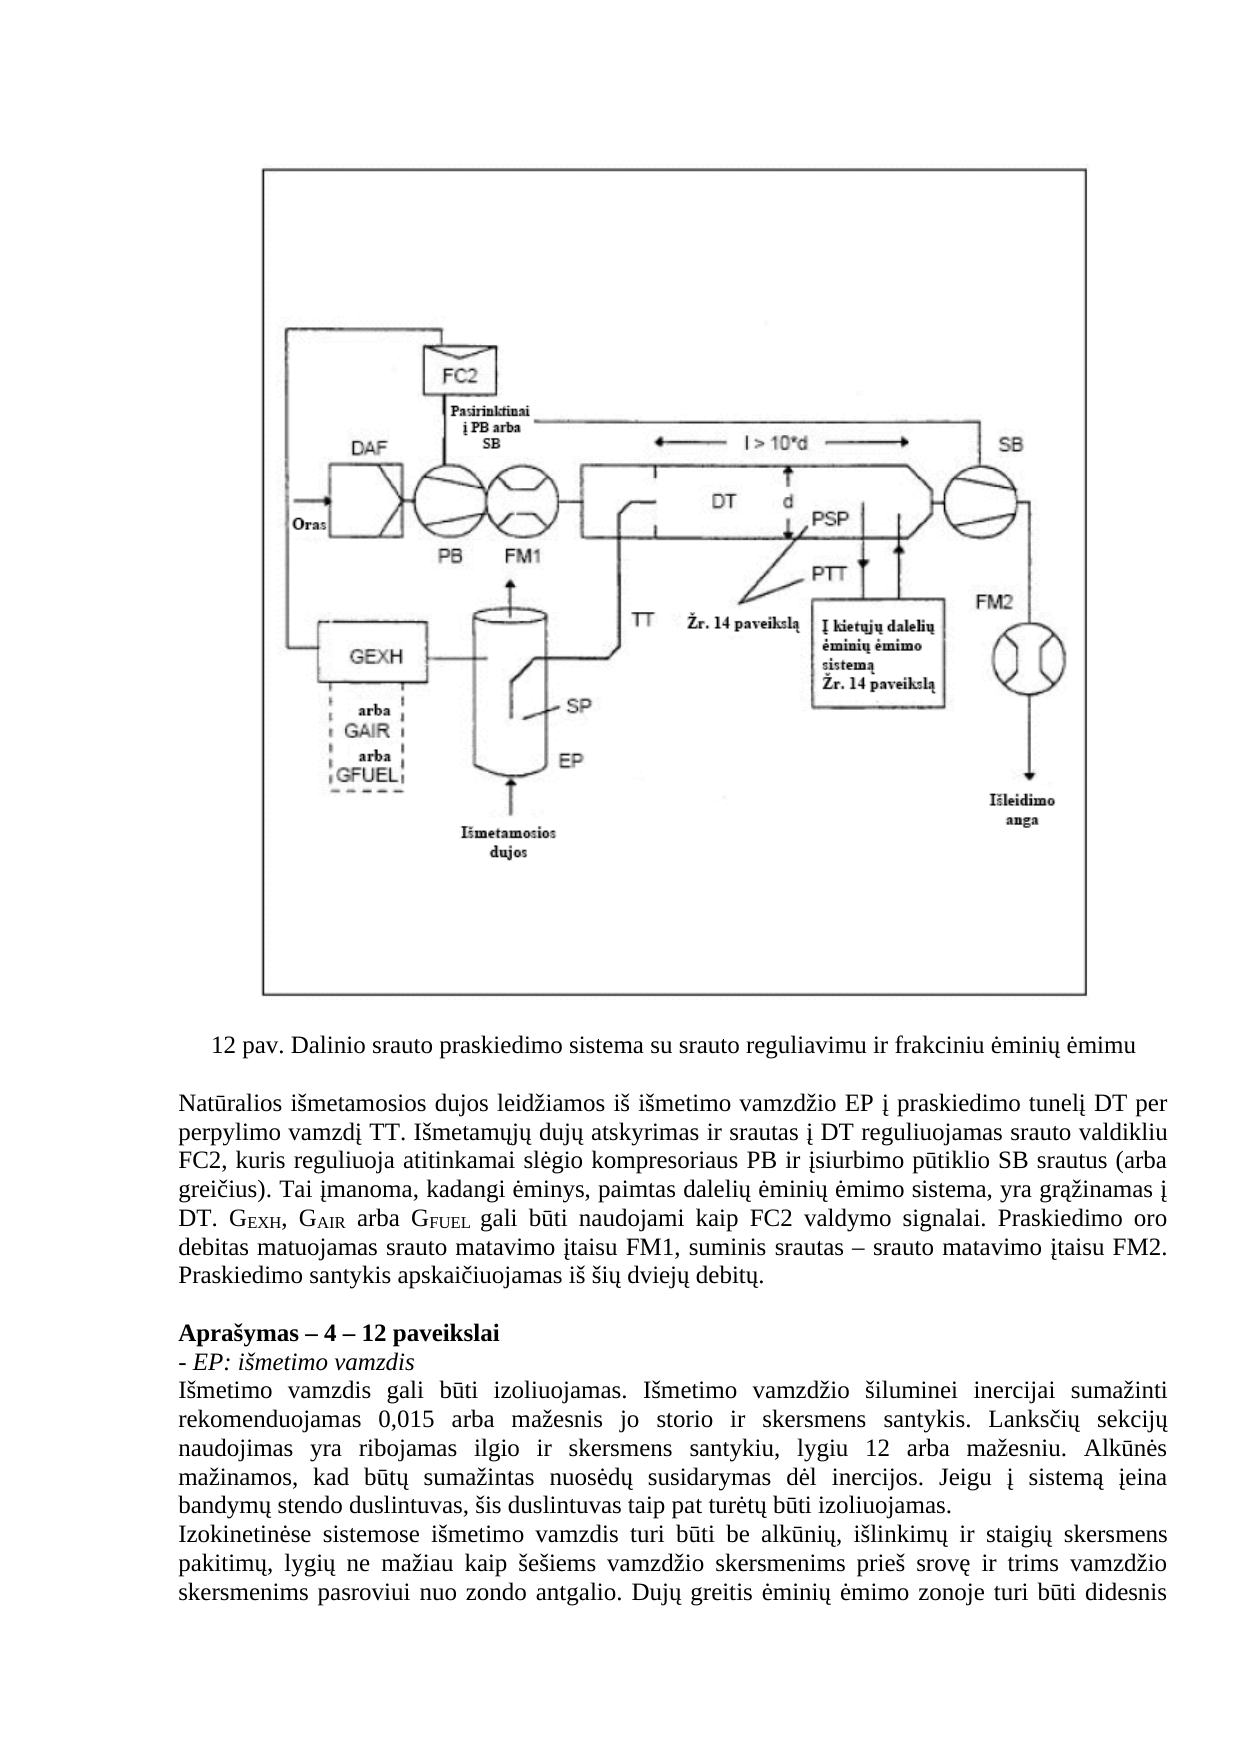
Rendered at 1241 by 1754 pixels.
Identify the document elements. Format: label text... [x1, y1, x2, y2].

text - EP: išmetimo vamzdis [178, 1347, 1169, 1375]
text Izokinetinėse sistemose išmetimo vamzdis turi būti be alkūnių, išlinkimų ir staigių skersmens pakitimų, lygių ne mažiau kaip šešiems vamzdžio skersmenims prieš srovę ir trims vamzdžio skersmenims pasroviui nuo zondo antgalio. Dujų greitis ėminių ėmimo zonoje turi būti didesnis [178, 1519, 1169, 1605]
text 12 pav. Dalinio srauto praskiedimo sistema su srauto reguliavimu ir frakciniu ėminių ėmimu [178, 1030, 1169, 1059]
text Aprašymas – 4 – 12 paveikslai [178, 1318, 1169, 1347]
text Natūralios išmetamosios dujos leidžiamos iš išmetimo vamzdžio EP į praskiedimo tunelį DT per perpylimo vamzdį TT. Išmetamųjų dujų atskyrimas ir srautas į DT reguliuojamas srauto valdikliu FC2, kuris reguliuoja atitinkamai slėgio kompresoriaus PB ir įsiurbimo pūtiklio SB srautus (arba greičius). Tai įmanoma, kadangi ėminys, paimtas dalelių ėminių ėmimo sistema, yra grąžinamas į DT. GEXH, GAIR arba GFUEL gali būti naudojami kaip FC2 valdymo signalai. Praskiedimo oro debitas matuojamas srauto matavimo įtaisu FM1, suminis srautas – srauto matavimo įtaisu FM2. Praskiedimo santykis apskaičiuojamas iš šių dviejų debitų. [178, 1088, 1169, 1289]
text Išmetimo vamzdis gali būti izoliuojamas. Išmetimo vamzdžio šiluminei inercijai sumažinti rekomenduojamas 0,015 arba mažesnis jo storio ir skersmens santykis. Lanksčių sekcijų naudojimas yra ribojamas ilgio ir skersmens santykiu, lygiu 12 arba mažesniu. Alkūnės mažinamos, kad būtų sumažintas nuosėdų susidarymas dėl inercijos. Jeigu į sistemą įeina bandymų stendo duslintuvas, šis duslintuvas taip pat turėtų būti izoliuojamas. [178, 1375, 1169, 1519]
